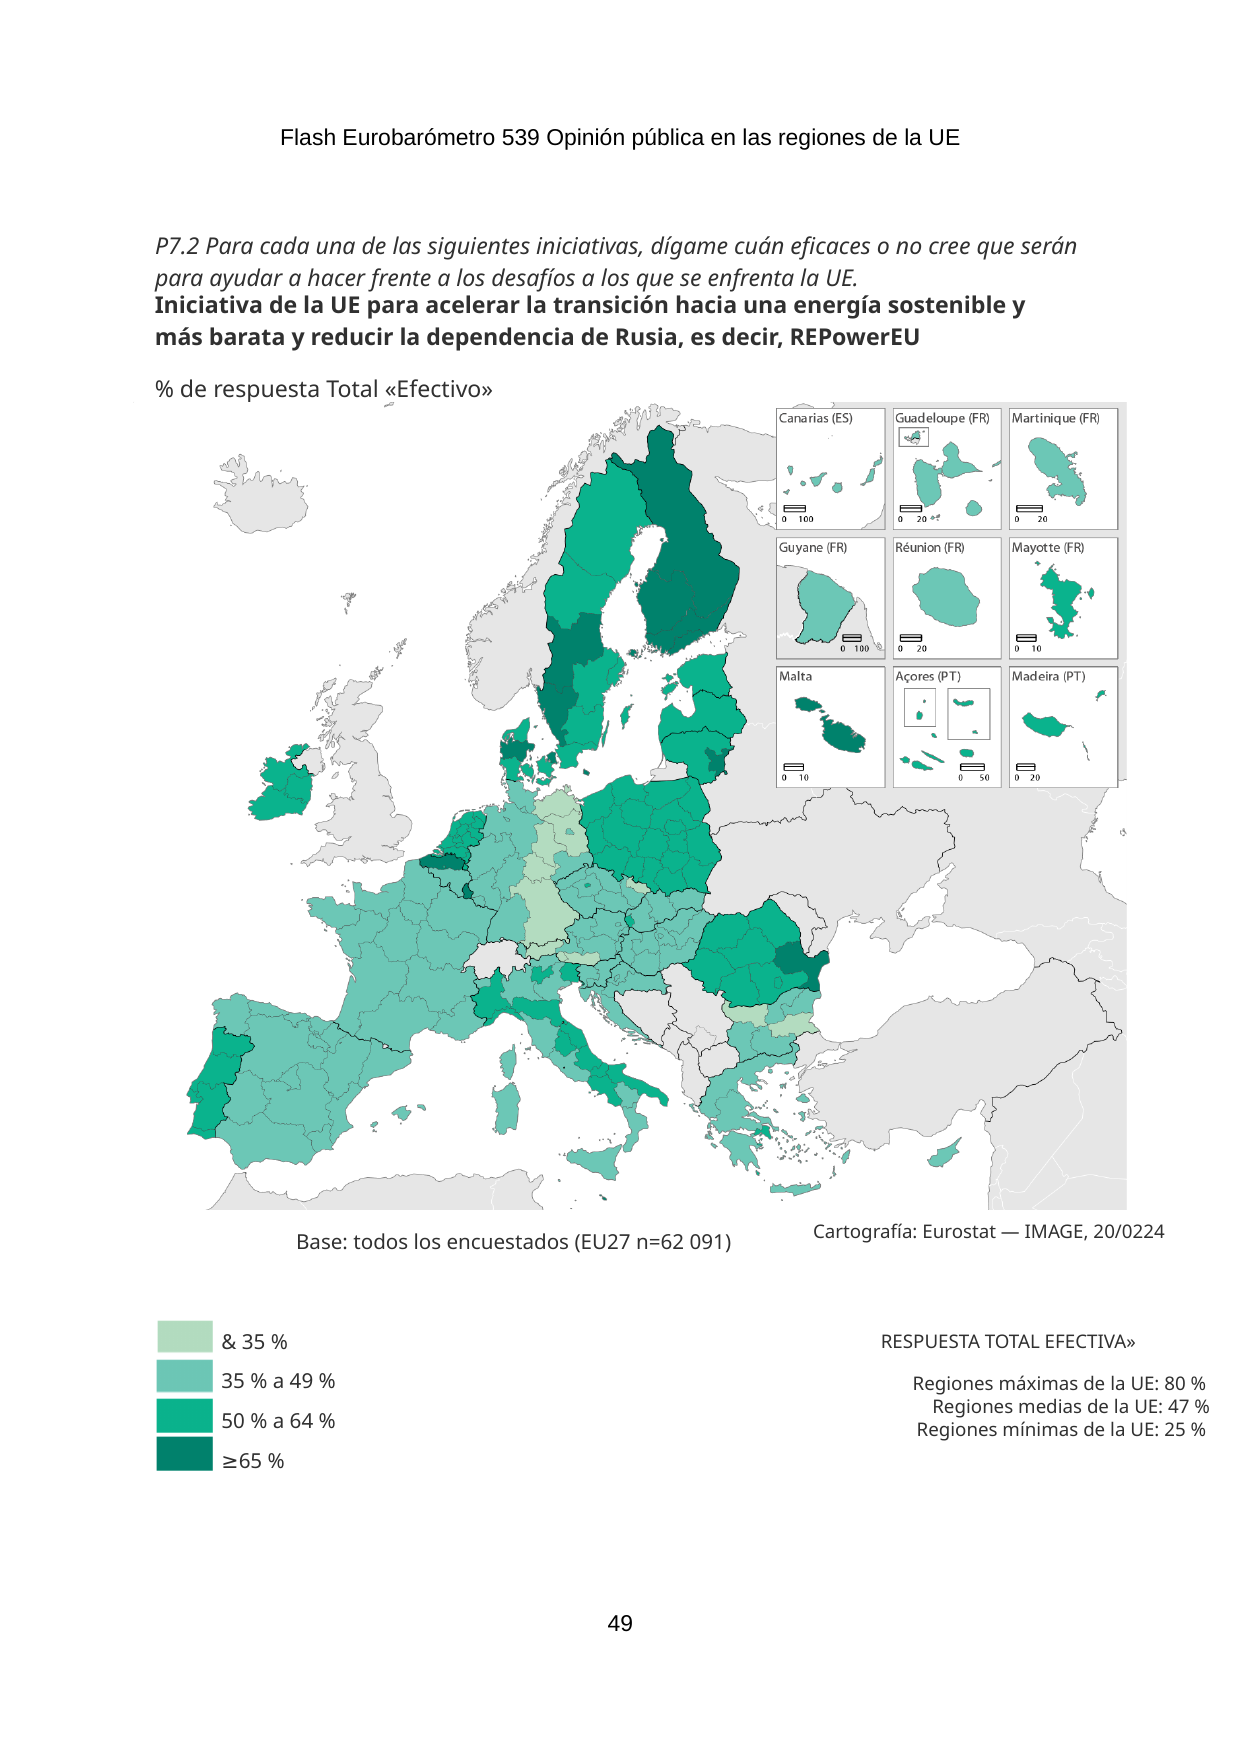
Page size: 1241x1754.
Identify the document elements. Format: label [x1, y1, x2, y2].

picture [157, 1360, 212, 1393]
picture [157, 1399, 212, 1432]
picture [157, 1437, 212, 1470]
picture [118, 397, 1132, 1210]
picture [158, 1321, 212, 1353]
